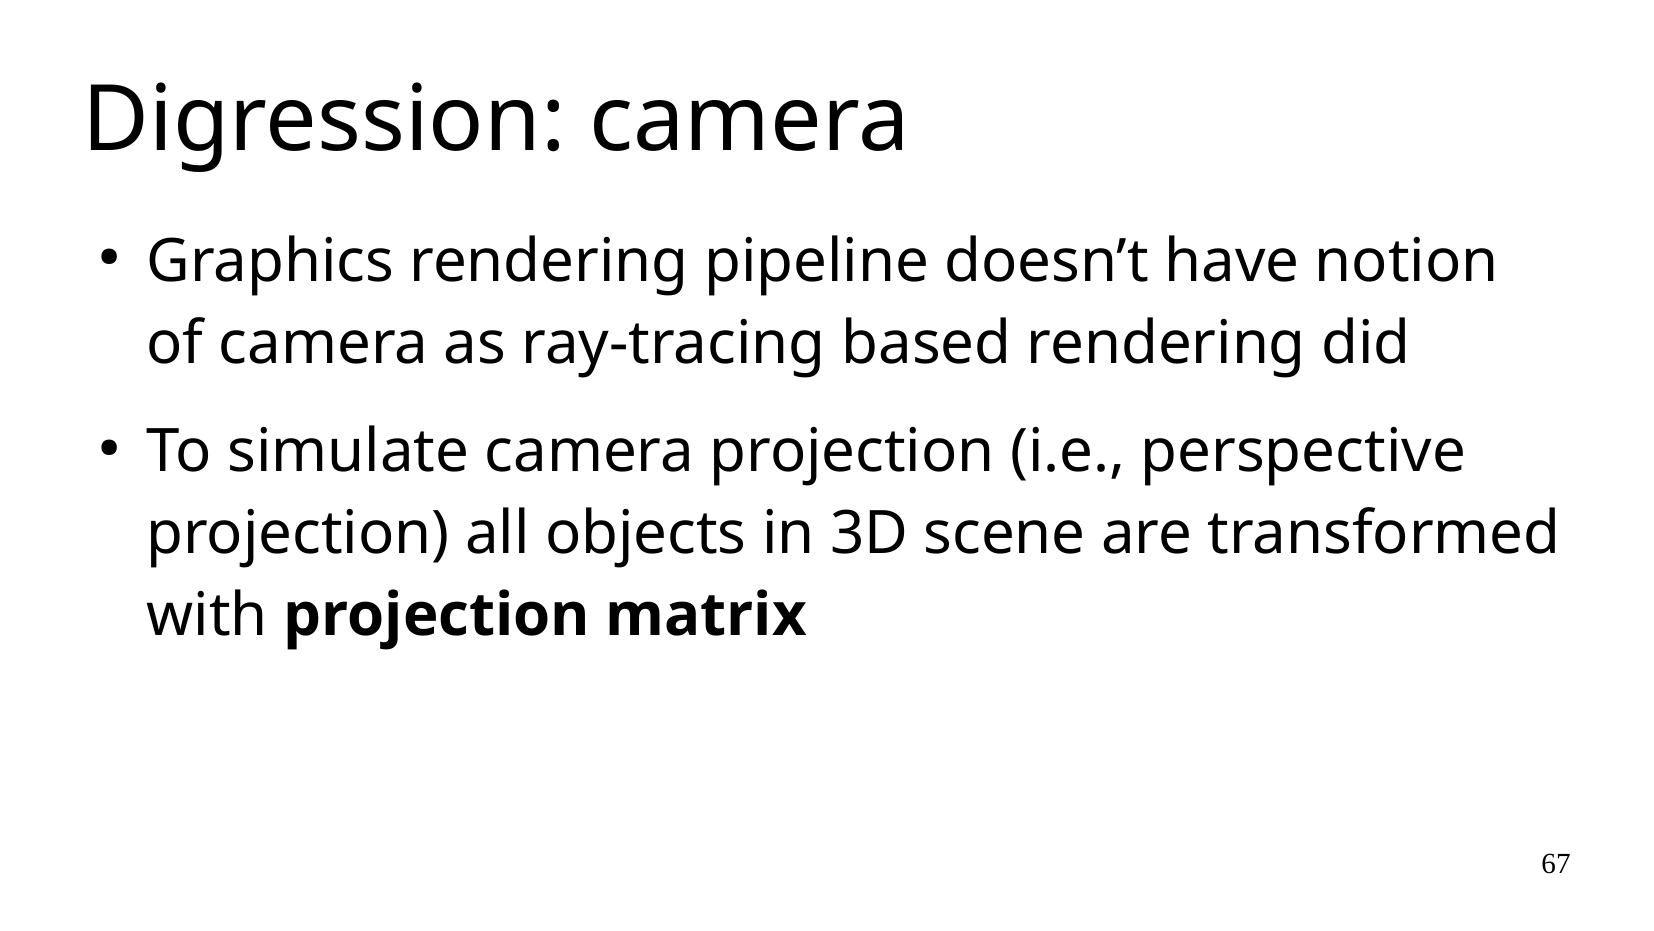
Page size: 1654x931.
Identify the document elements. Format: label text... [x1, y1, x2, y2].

list Graphics rendering pipeline doesn’t have notion of camera as ray-tracing based rendering did To simulate camera projection (i.e., perspective projection) all objects in 3D scene are transformed with projection matrix [82, 217, 1571, 758]
title Digression: camera [82, 37, 1571, 193]
